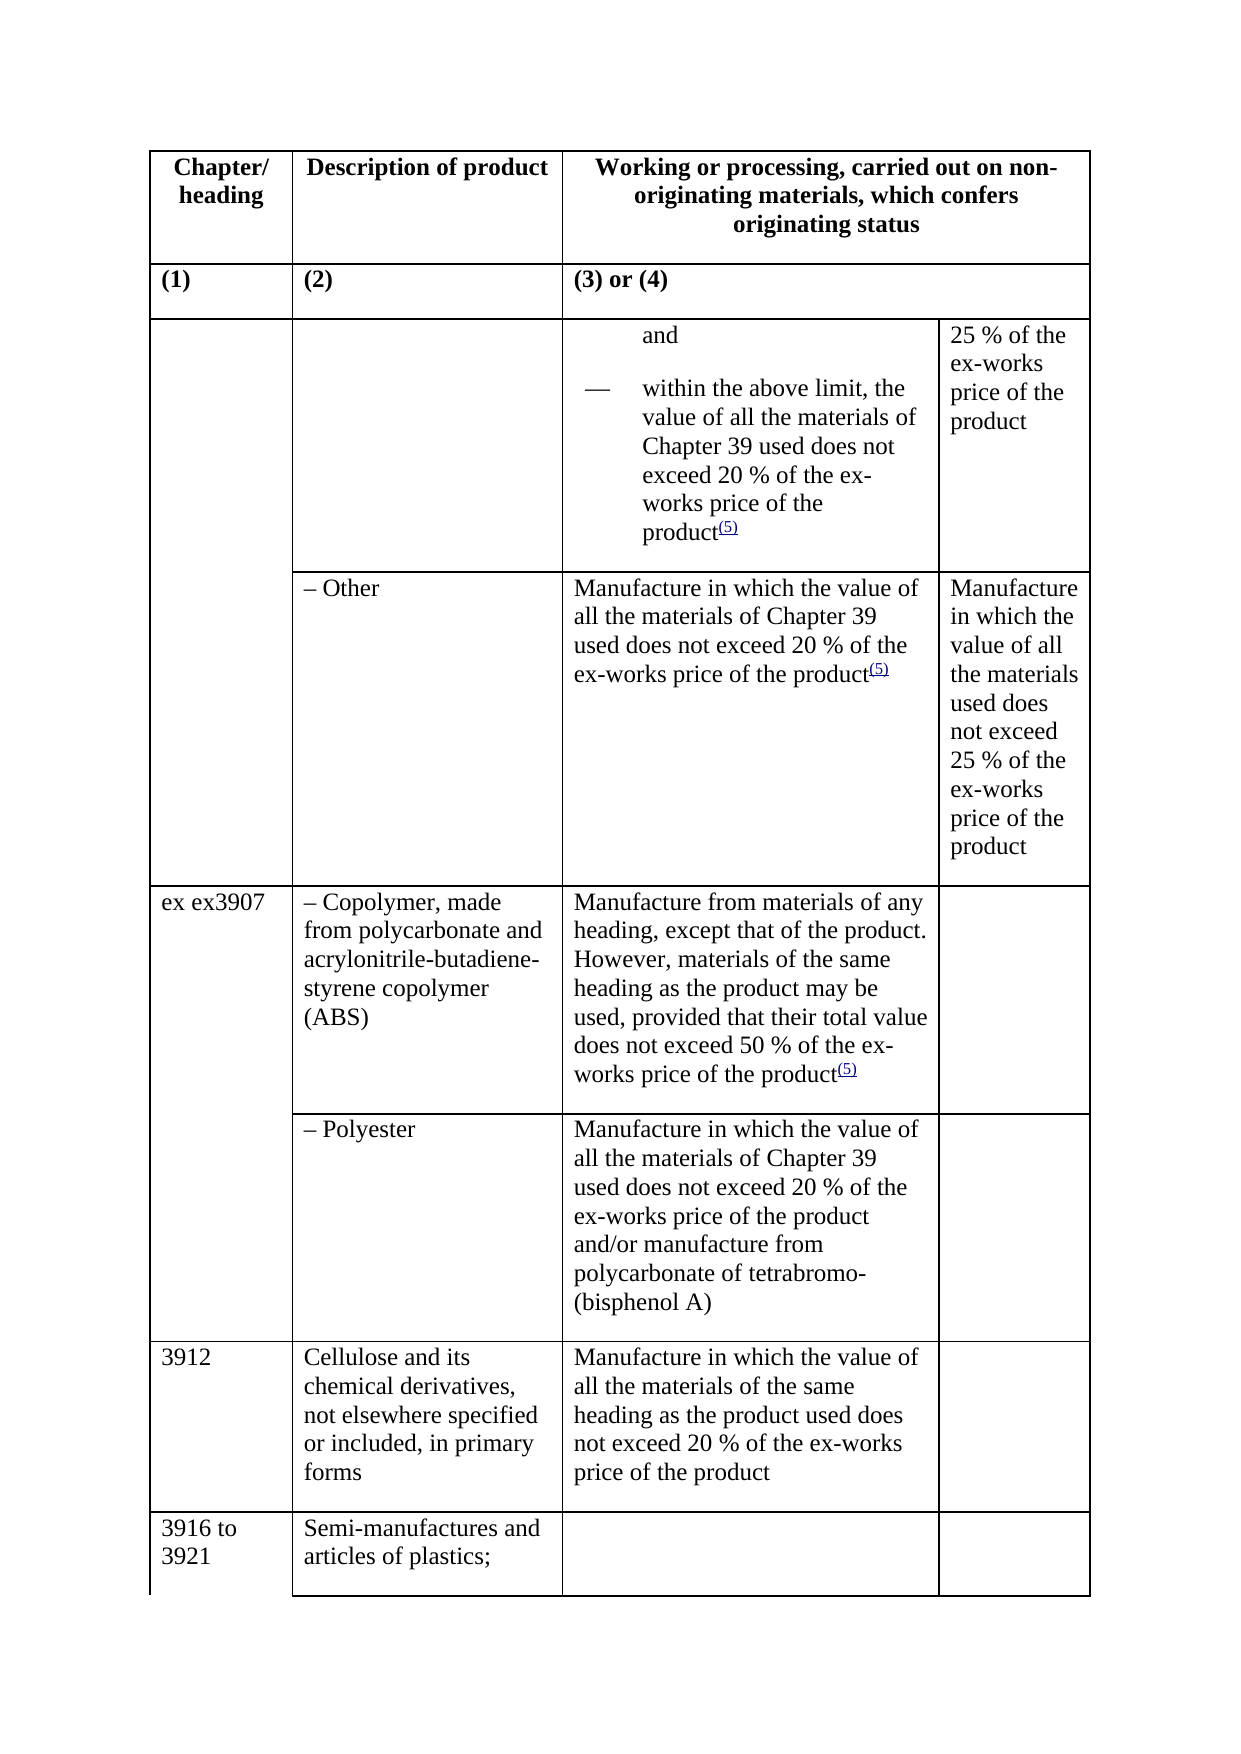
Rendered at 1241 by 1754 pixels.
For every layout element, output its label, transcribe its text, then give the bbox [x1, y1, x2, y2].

table_cell Semi-manufactures and articles of plastics; [293, 1513, 562, 1595]
table_cell [940, 1513, 1089, 1595]
table_header Chapter/ heading [151, 152, 292, 263]
table_cell ex ex3907 [151, 887, 292, 1113]
table_cell 25 % of the ex-works price of the product [940, 320, 1089, 571]
table_cell 3916 to 3921 [151, 1513, 292, 1595]
table_cell (2) [293, 265, 562, 318]
table_header Description of product [293, 152, 562, 263]
table_header [574, 320, 631, 373]
table_cell [151, 320, 292, 571]
table_cell Cellulose and its chemical derivatives, not elsewhere specified or included, in primary forms [293, 1342, 562, 1511]
table_cell Manufacture in which the value of all the materials of the same heading as the product used does not exceed 20 % of the ex-works price of the product [563, 1342, 938, 1511]
table_cell [940, 1342, 1089, 1511]
table_cell [151, 571, 292, 885]
table_cell within the above limit, the value of all the materials of Chapter 39 used does not exceed 20 % of the ex-works price of the product(5) [631, 374, 928, 571]
table_cell [940, 1115, 1089, 1341]
table_cell Manufacture in which the value of all the materials of Chapter 39 used does not exceed 20 % of the ex-works price of the product and/or manufacture from polycarbonate of tetrabromo-(bisphenol A) [563, 1115, 938, 1341]
table_cell [940, 887, 1089, 1113]
table_cell — [574, 374, 631, 571]
table_cell [293, 320, 562, 571]
table_cell (1) [151, 265, 292, 318]
table_cell Manufacture from materials of any heading, except that of the product. However, materials of the same heading as the product may be used, provided that their total value does not exceed 50 % of the ex-works price of the product(5) [563, 887, 938, 1113]
table_cell – Copolymer, made from polycarbonate and acrylonitrile-butadiene-styrene copolymer (ABS) [293, 887, 562, 1113]
table_cell [151, 1113, 292, 1341]
table_header Working or processing, carried out on non-originating materials, which confers originating status [563, 152, 1089, 263]
table_cell Manufacture in which the value of all the materials of Chapter 39 used does not exceed 20 % of the ex-works price of the product(5) [563, 573, 938, 885]
table_cell – Other [293, 573, 562, 885]
table_cell – Polyester [293, 1115, 562, 1341]
table_cell [563, 1513, 938, 1595]
table_cell Manufacture in which the value of all the materials used does not exceed 25 % of the ex-works price of the product [940, 573, 1089, 885]
table_header and [631, 320, 928, 373]
table_cell [563, 320, 938, 571]
table_cell 3912 [151, 1342, 292, 1511]
table_cell (3) or (4) [563, 265, 1089, 318]
